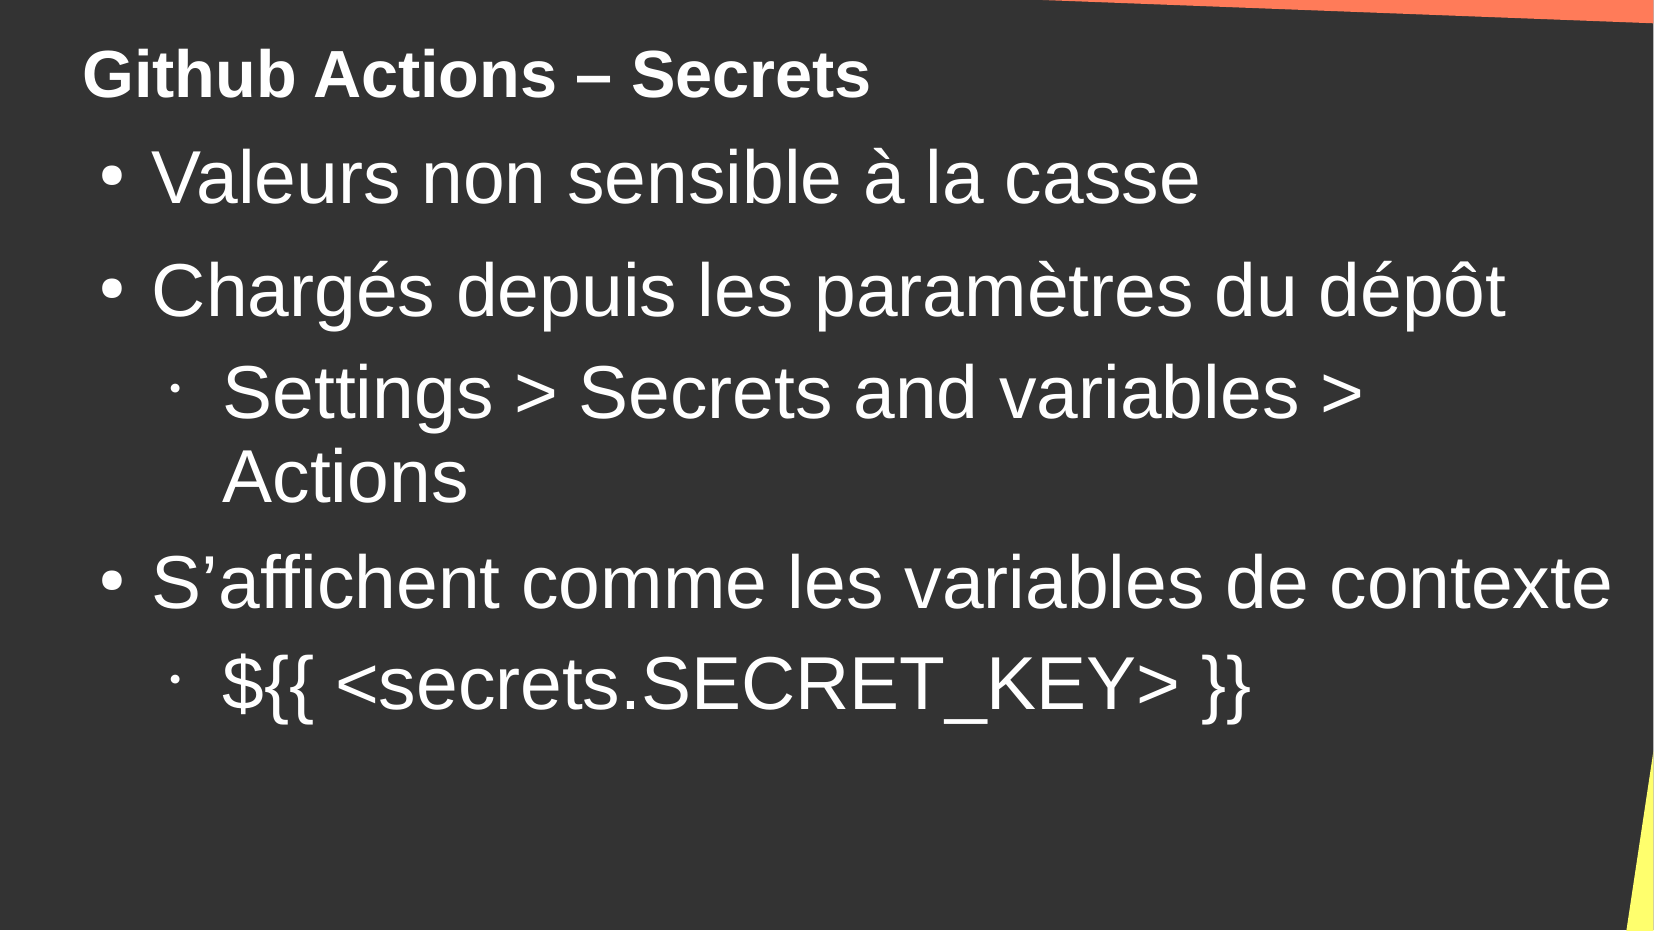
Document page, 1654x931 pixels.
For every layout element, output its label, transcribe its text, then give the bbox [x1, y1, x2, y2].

text_box [1626, 747, 1654, 931]
list Valeurs non sensible à la casse Chargés depuis les paramètres du dépôt Settings > Secrets and variables > Actions S’affichent comme les variables de contexte ${{ <secrets.SECRET_KEY> }} [80, 135, 1619, 745]
title Github Actions – Secrets [82, 37, 1489, 113]
text_box [1042, 0, 1654, 24]
